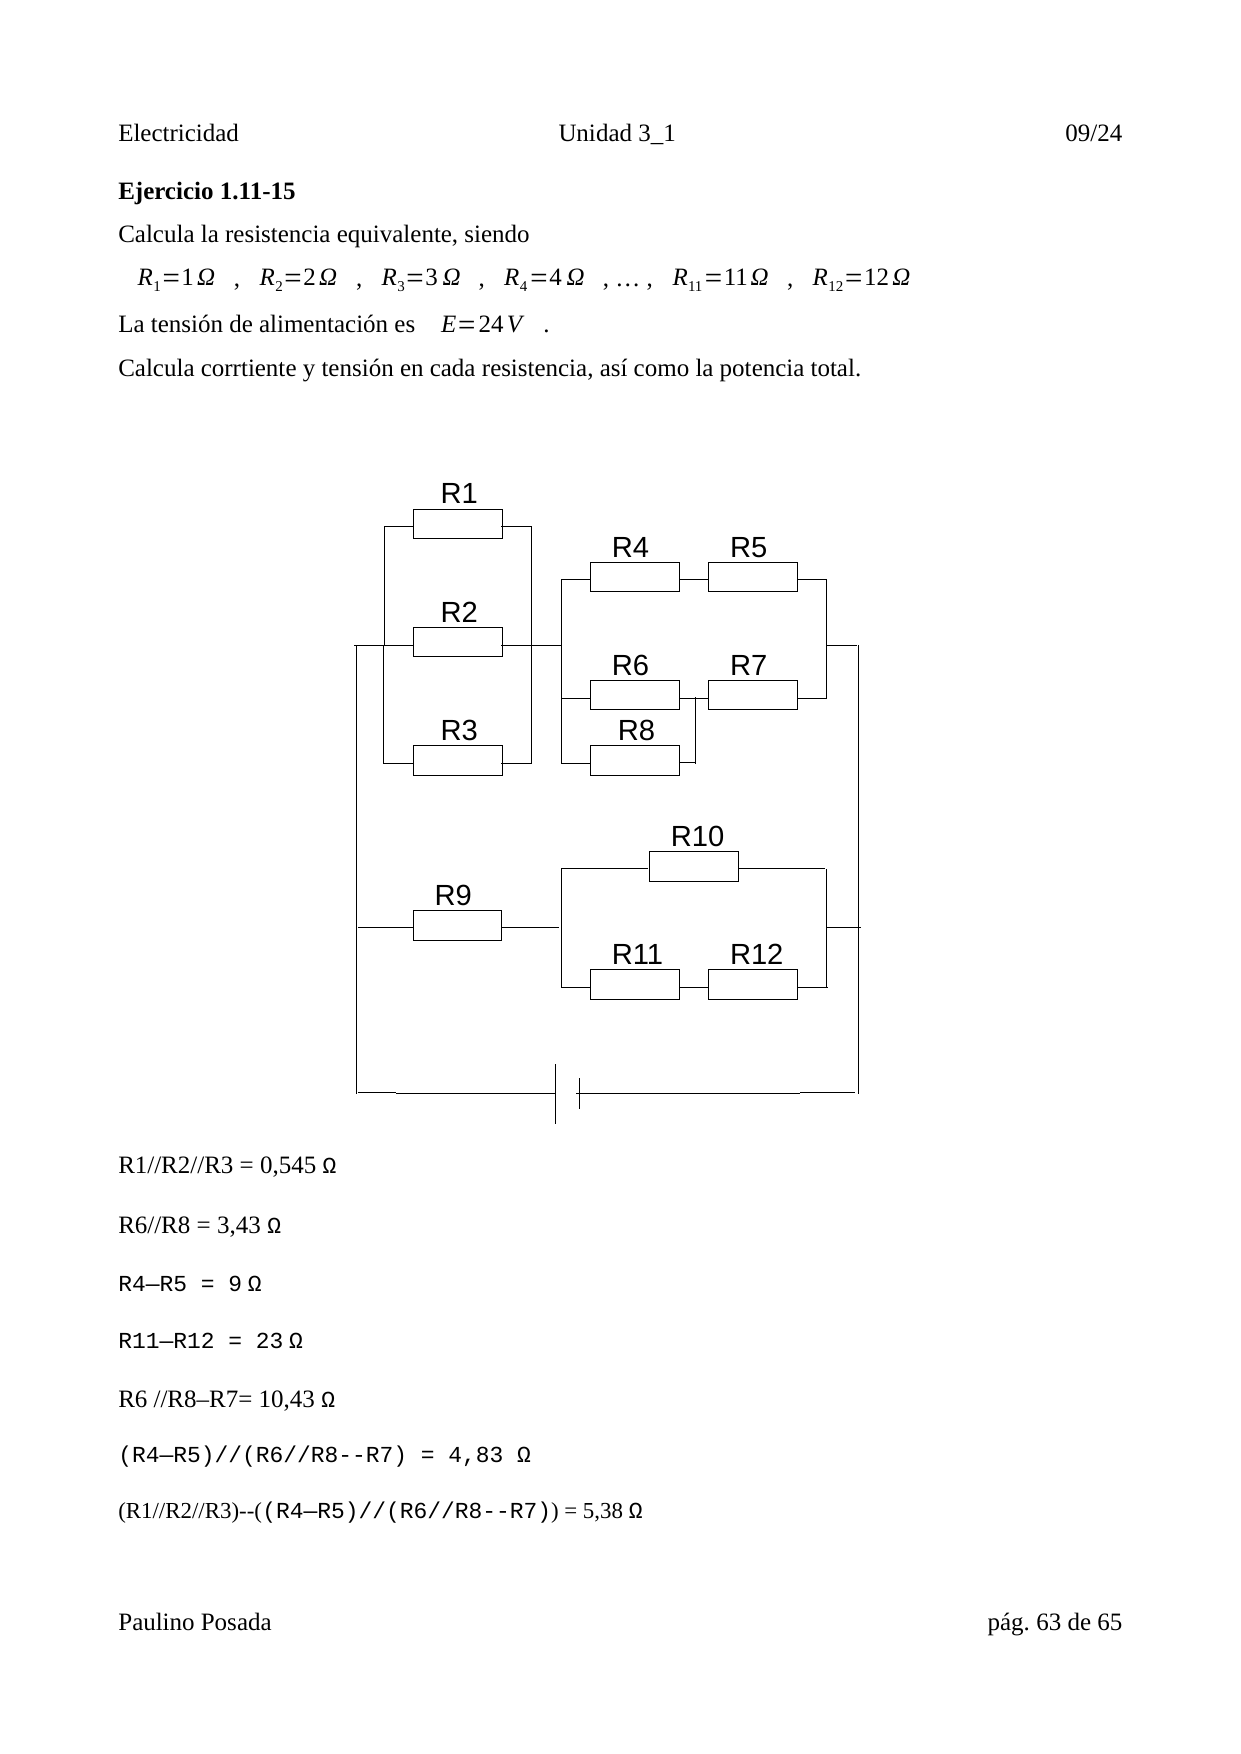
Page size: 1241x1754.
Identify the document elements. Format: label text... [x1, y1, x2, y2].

text R6//R8 = 3,43 Ω [118, 1210, 1122, 1240]
text ,,,, … ,, [118, 263, 1122, 295]
text Ejercicio 1.11-15 [118, 176, 1122, 205]
text (R4—R5)//(R6//R8--R7) = 4,83 Ω [118, 1444, 1122, 1470]
text R4—R5 = 9 Ω [118, 1270, 1122, 1298]
text Calcula corrtiente y tensión en cada resistencia, así como la potencia total. [118, 353, 1122, 381]
text Calcula la resistencia equivalente, siendo [118, 219, 1122, 248]
text R6 //R8–R7= 10,43 Ω [118, 1384, 1122, 1414]
text R11—R12 = 23 Ω [118, 1327, 1122, 1355]
text (R1//R2//R3)--((R4—R5)//(R6//R8--R7)) = 5,38 Ω [118, 1497, 1122, 1525]
text R1//R2//R3 = 0,545 Ω [118, 1150, 1122, 1181]
text La tensión de alimentación es . [118, 309, 1122, 338]
